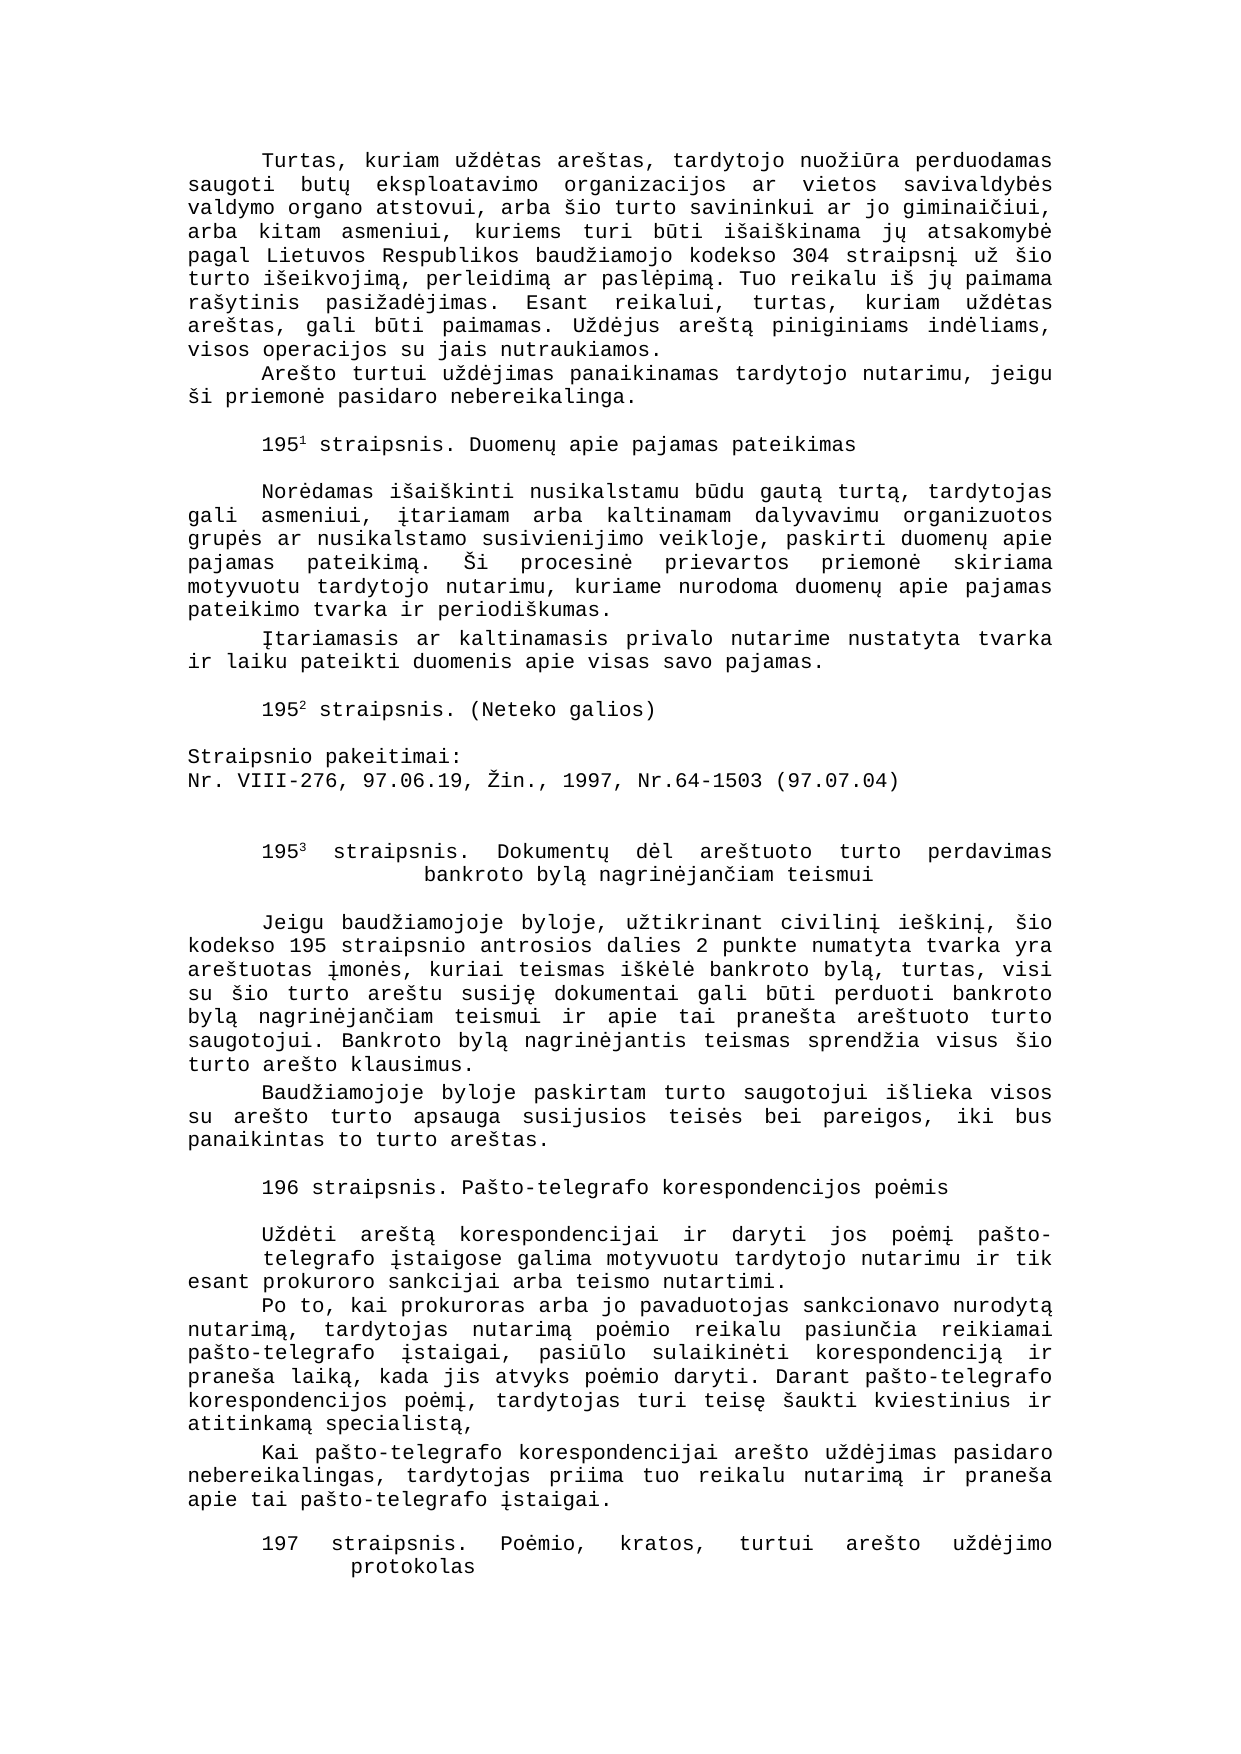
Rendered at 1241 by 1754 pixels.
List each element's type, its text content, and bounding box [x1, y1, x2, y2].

text Straipsnio pakeitimai: [187, 746, 1053, 770]
text 196 straipsnis. Pašto-telegrafo korespondencijos poėmis [187, 1177, 1053, 1200]
text Po to, kai prokuroras arba jo pavaduotojas sankcionavo nurodytą nutarimą, tardytojas nutarimą poėmio reikalu pasiunčia reikiamai pašto-telegrafo įstaigai, pasiūlo sulaikinėti korespondenciją ir praneša laiką, kada jis atvyks poėmio daryti. Darant pašto-telegrafo korespondencijos poėmį, tardytojas turi teisę šaukti kviestinius ir atitinkamą specialistą, [187, 1295, 1053, 1437]
text Nr. VIII-276, 97.06.19, Žin., 1997, Nr.64-1503 (97.07.04) [187, 770, 1053, 793]
text 1953 straipsnis. Dokumentų dėl areštuoto turto perdavimas bankroto bylą nagrinėjančiam teismui [261, 841, 1053, 888]
text Turtas, kuriam uždėtas areštas, tardytojo nuožiūra perduodamas saugoti butų eksploatavimo organizacijos ar vietos savivaldybės valdymo organo atstovui, arba šio turto savininkui ar jo giminaičiui, arba kitam asmeniui, kuriems turi būti išaiškinama jų atsakomybė pagal Lietuvos Respublikos baudžiamojo kodekso 304 straipsnį už šio turto išeikvojimą, perleidimą ar paslėpimą. Tuo reikalu iš jų paimama rašytinis pasižadėjimas. Esant reikalui, turtas, kuriam uždėtas areštas, gali būti paimamas. Uždėjus areštą piniginiams indėliams, visos operacijos su jais nutraukiamos. [187, 150, 1053, 363]
text Baudžiamojoje byloje paskirtam turto saugotojui išlieka visos su arešto turto apsauga susijusios teisės bei pareigos, iki bus panaikintas to turto areštas. [187, 1082, 1053, 1153]
text 1951 straipsnis. Duomenų apie pajamas pateikimas [187, 434, 1053, 457]
text Norėdamas išaiškinti nusikalstamu būdu gautą turtą, tardytojas gali asmeniui, įtariamam arba kaltinamam dalyvavimu organizuotos grupės ar nusikalstamo susivienijimo veikloje, paskirti duomenų apie pajamas pateikimą. Ši procesinė prievartos priemonė skiriama motyvuotu tardytojo nutarimu, kuriame nurodoma duomenų apie pajamas pateikimo tvarka ir periodiškumas. [187, 481, 1053, 623]
text Jeigu baudžiamojoje byloje, užtikrinant civilinį ieškinį, šio kodekso 195 straipsnio antrosios dalies 2 punkte numatyta tvarka yra areštuotas įmonės, kuriai teismas iškėlė bankroto bylą, turtas, visi su šio turto areštu susiję dokumentai gali būti perduoti bankroto bylą nagrinėjančiam teismui ir apie tai pranešta areštuoto turto saugotojui. Bankroto bylą nagrinėjantis teismas sprendžia visus šio turto arešto klausimus. [187, 912, 1053, 1077]
text Arešto turtui uždėjimas panaikinamas tardytojo nutarimu, jeigu ši priemonė pasidaro nebereikalinga. [187, 363, 1053, 410]
text Įtariamasis ar kaltinamasis privalo nutarime nustatyta tvarka ir laiku pateikti duomenis apie visas savo pajamas. [187, 628, 1053, 675]
text 1952 straipsnis. (Neteko galios) [187, 699, 1053, 722]
text 197 straipsnis. Poėmio, kratos, turtui arešto uždėjimo protokolas [261, 1533, 1053, 1580]
text Kai pašto-telegrafo korespondencijai arešto uždėjimas pasidaro nebereikalingas, tardytojas priima tuo reikalu nutarimą ir praneša apie tai pašto-telegrafo įstaigai. [187, 1442, 1053, 1513]
text Uždėti areštą korespondencijai ir daryti jos poėmį pašto- telegrafo įstaigose galima motyvuotu tardytojo nutarimu ir tik esant prokuroro sankcijai arba teismo nutartimi. [187, 1224, 1053, 1295]
